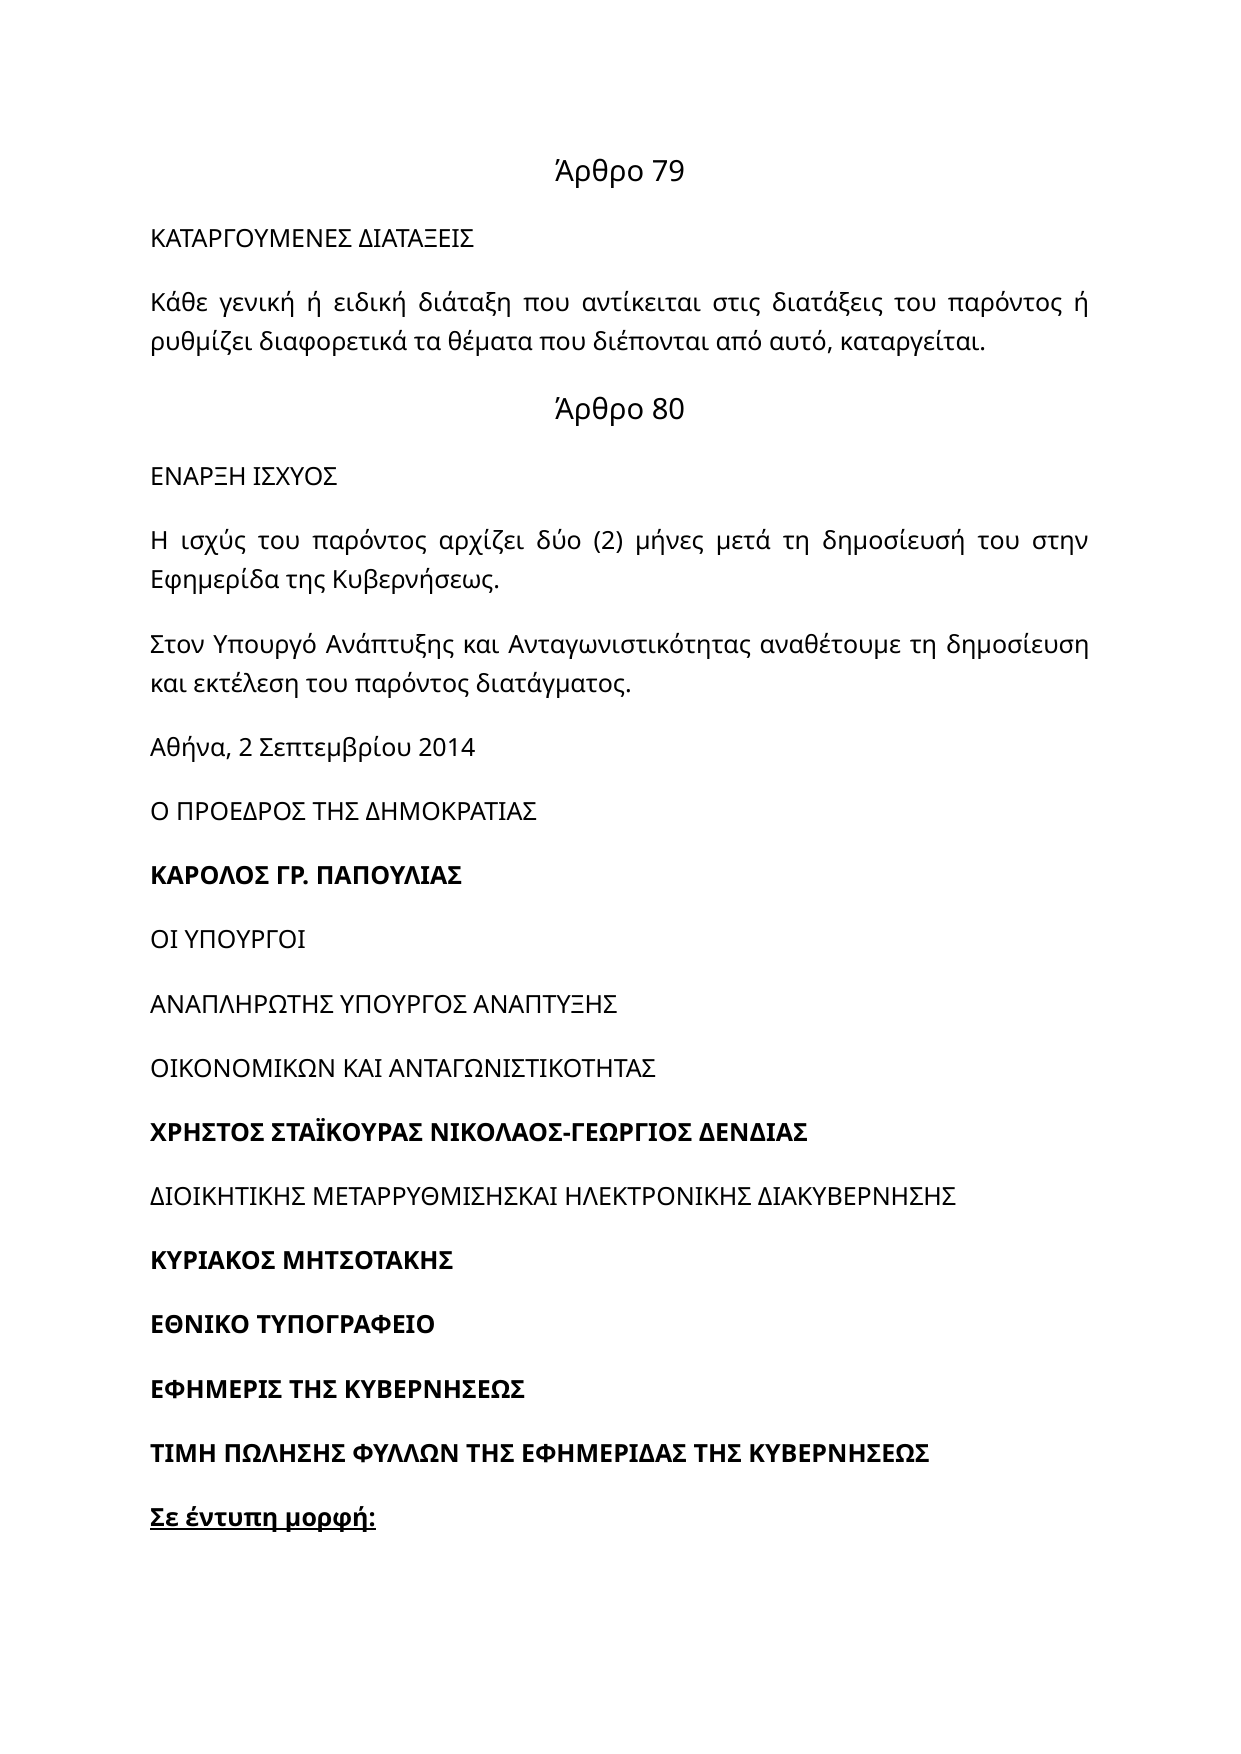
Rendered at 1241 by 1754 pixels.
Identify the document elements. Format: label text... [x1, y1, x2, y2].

text EΝΑΡΞΗ ΙΣΧΥΟΣ [150, 459, 1090, 493]
text ΕΦΗΜΕΡΙΣ ΤΗΣ ΚΥΒΕΡΝΗΣΕΩΣ [150, 1371, 1090, 1405]
text ΤΙΜΗ ΠΩΛΗΣΗΣ ΦΥΛΛΩΝ ΤΗΣ ΕΦΗΜΕΡΙΔΑΣ ΤΗΣ ΚΥΒΕΡΝΗΣΕΩΣ [150, 1435, 1090, 1469]
text ΟΙ ΥΠΟΥΡΓΟΙ [150, 922, 1090, 956]
subtitle Άρθρο 80 [150, 388, 1090, 428]
text Η ισχύς του παρόντος αρχίζει δύο (2) μήνες μετά τη δημοσίευσή του στην Εφημερίδα της Κυβερνήσεως. [150, 523, 1090, 596]
text ΔΙΟΙΚΗΤΙΚΗΣ ΜΕΤΑΡΡΥΘΜΙΣΗΣΚΑΙ ΗΛΕΚΤΡΟΝΙΚΗΣ ΔΙΑΚΥΒΕΡΝΗΣΗΣ [150, 1179, 1090, 1213]
text ΕΘΝΙΚΟ ΤΥΠΟΓΡΑΦΕΙΟ [150, 1307, 1090, 1341]
text Αθήνα, 2 Σεπτεμβρίου 2014 [150, 729, 1090, 764]
text ΑΝΑΠΛΗΡΩΤΗΣ ΥΠΟΥΡΓΟΣ ΑΝΑΠΤΥΞΗΣ [150, 986, 1090, 1020]
text Στον Υπουργό Ανάπτυξης και Ανταγωνιστικότητας αναθέτουμε τη δημοσίευση και εκτέλεση του παρόντος διατάγματος. [150, 626, 1090, 699]
text ΧΡΗΣΤΟΣ ΣΤΑΪΚΟΥΡΑΣ ΝΙΚΟΛΑΟΣ-ΓΕΩΡΓΙΟΣ ΔΕΝΔΙΑΣ [150, 1114, 1090, 1149]
text ΟΙΚΟΝΟΜΙΚΩΝ ΚΑΙ ΑΝΤΑΓΩΝΙΣΤΙΚΟΤΗΤΑΣ [150, 1050, 1090, 1084]
subtitle Άρθρο 79 [150, 150, 1090, 190]
text ΚΑΡΟΛΟΣ ΓΡ. ΠΑΠΟΥΛΙΑΣ [150, 858, 1090, 892]
text Ο ΠΡΟΕΔΡΟΣ ΤΗΣ ΔΗΜΟΚΡΑΤΙΑΣ [150, 794, 1090, 828]
text ΚΥΡΙΑΚΟΣ ΜΗΤΣΟΤΑΚΗΣ [150, 1243, 1090, 1277]
text ΚΑΤΑΡΓΟΥΜΕΝΕΣ ΔΙΑΤΑΞΕΙΣ [150, 221, 1090, 255]
text Κάθε γενική ή ειδική διάταξη που αντίκειται στις διατάξεις του παρόντος ή ρυθμίζει διαφορετικά τα θέματα που διέπονται από αυτό, καταργείται. [150, 285, 1090, 358]
text Σε έντυπη μορφή: [150, 1499, 1090, 1534]
